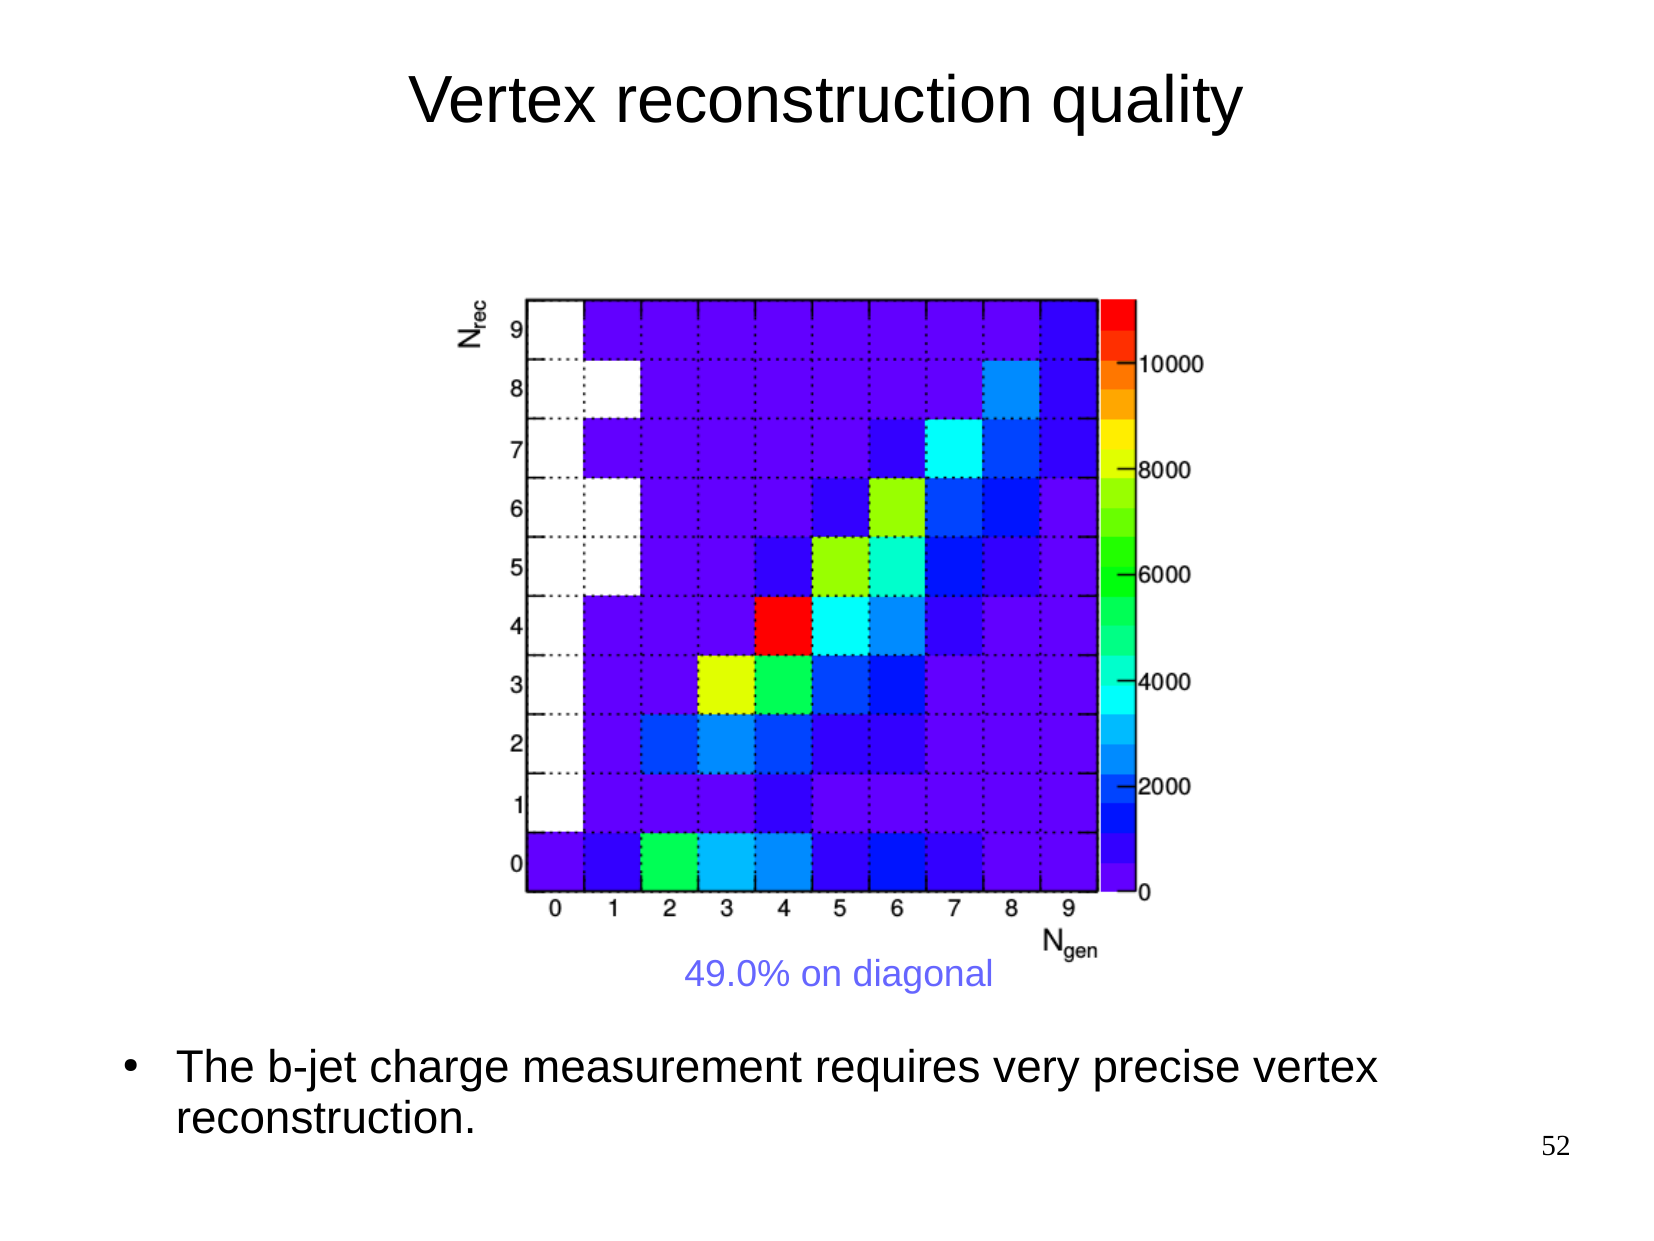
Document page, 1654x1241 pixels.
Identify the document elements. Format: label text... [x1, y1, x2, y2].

list The b-jet charge measurement requires very precise vertex reconstruction. [105, 1040, 1531, 1206]
title Vertex reconstruction quality [82, 49, 1571, 151]
picture [435, 240, 1246, 965]
text_box 49.0% on diagonal [660, 945, 1019, 1002]
